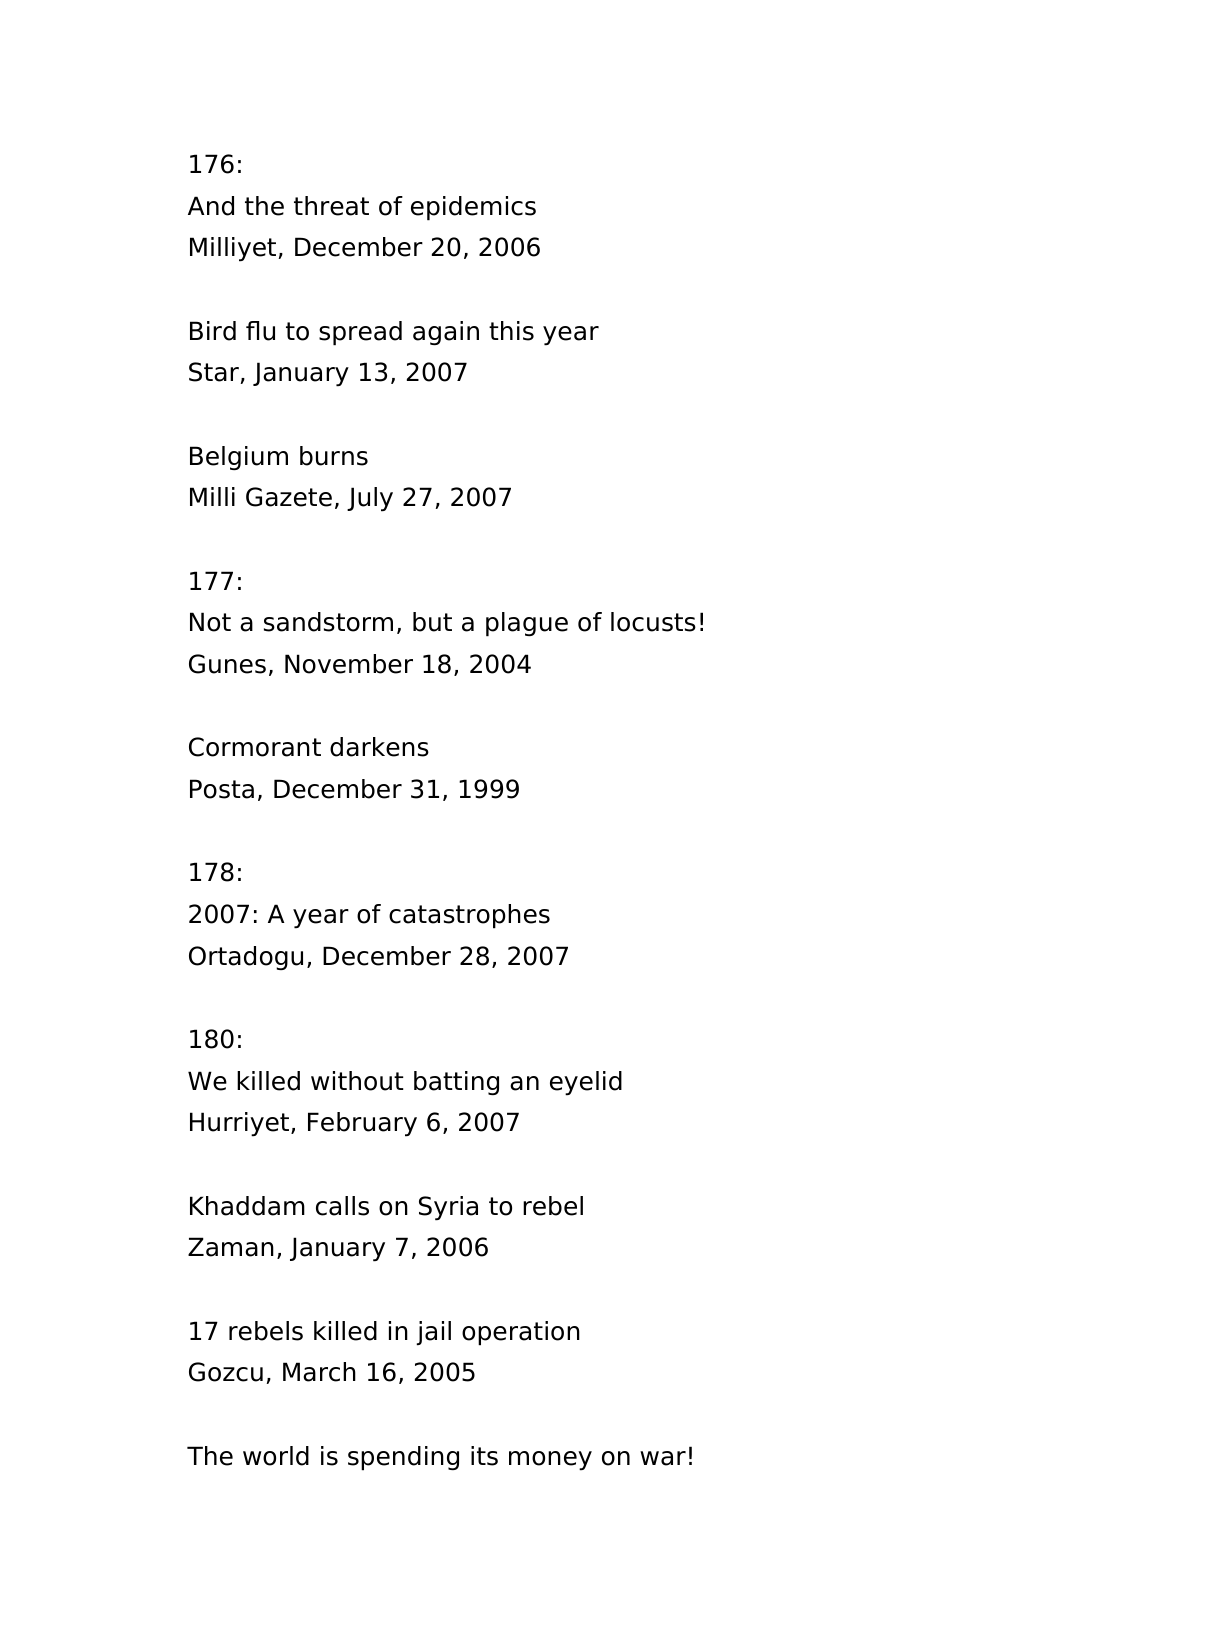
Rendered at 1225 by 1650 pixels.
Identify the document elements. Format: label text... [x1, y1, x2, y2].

text And the threat of epidemics [187, 192, 1037, 221]
text 2007: A year of catastrophes [187, 900, 1037, 929]
text Star, January 13, 2007 [187, 358, 1037, 387]
text Gozcu, March 16, 2005 [187, 1358, 1037, 1387]
text 177: [187, 567, 1037, 596]
text Not a sandstorm, but a plague of locusts! [187, 608, 1037, 637]
text 17 rebels killed in jail operation [187, 1317, 1037, 1346]
text 178: [187, 858, 1037, 887]
text The world is spending its money on war! [187, 1442, 1037, 1471]
text Gunes, November 18, 2004 [187, 650, 1037, 679]
text Posta, December 31, 1999 [187, 775, 1037, 804]
text 180: [187, 1025, 1037, 1054]
text Zaman, January 7, 2006 [187, 1233, 1037, 1262]
text Belgium burns [187, 442, 1037, 471]
text Cormorant darkens [187, 733, 1037, 762]
text Milli Gazete, July 27, 2007 [187, 483, 1037, 512]
text Milliyet, December 20, 2006 [187, 233, 1037, 262]
text Khaddam calls on Syria to rebel [187, 1192, 1037, 1221]
text Hurriyet, February 6, 2007 [187, 1108, 1037, 1137]
text 176: [187, 150, 1037, 179]
text Bird flu to spread again this year [187, 317, 1037, 346]
text Ortadogu, December 28, 2007 [187, 942, 1037, 971]
text We killed without batting an eyelid [187, 1067, 1037, 1096]
